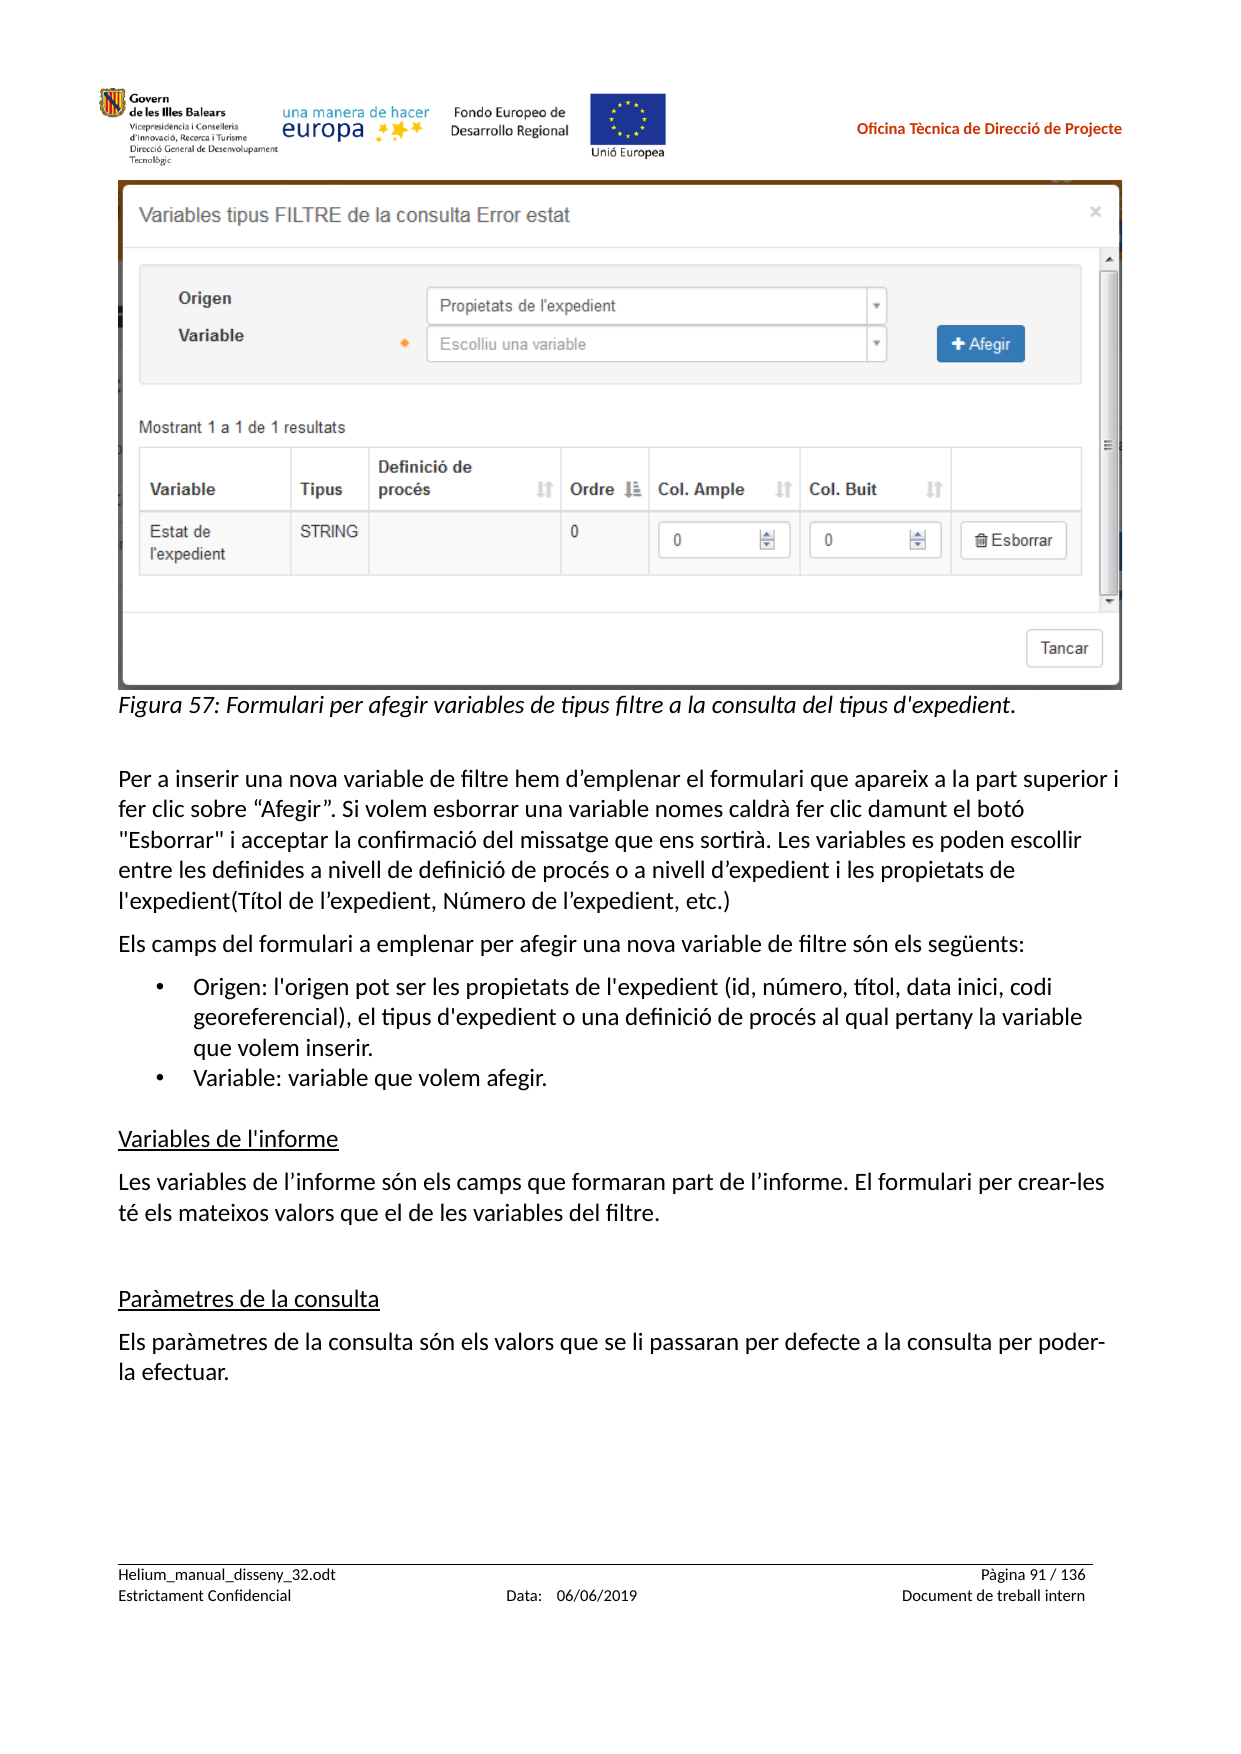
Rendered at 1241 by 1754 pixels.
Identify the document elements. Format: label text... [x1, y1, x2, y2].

text Per a inserir una nova variable de filtre hem d’emplenar el formulari que apareix a la part superior i fer clic sobre “Afegir”. Si volem esborrar una variable nomes caldrà fer clic damunt el botó "Esborrar" i acceptar la confirmació del missatge que ens sortirà. Les variables es poden escollir entre les definides a nivell de definició de procés o a nivell d’expedient i les propietats de l'expedient(Títol de l’expedient, Número de l’expedient, etc.) [118, 763, 1122, 915]
picture [118, 180, 1123, 690]
text Els camps del formulari a emplenar per afegir una nova variable de filtre són els següents: [118, 928, 1122, 958]
text Paràmetres de la consulta [118, 1283, 1122, 1313]
text Les variables de l’informe són els camps que formaran part de l’informe. El formulari per crear-les té els mateixos valors que el de les variables del filtre. [118, 1166, 1122, 1227]
picture [99, 87, 668, 166]
text Els paràmetres de la consulta són els valors que se li passaran per defecte a la consulta per poder-la efectuar. [118, 1326, 1122, 1387]
text Figura 57: Formulari per afegir variables de tipus filtre a la consulta del tipus d'expedient. [118, 690, 1122, 720]
text Variables de l'informe [118, 1123, 1122, 1154]
list Variable: variable que volem afegir. [156, 1062, 1122, 1093]
list Origen: l'origen pot ser les propietats de l'expedient (id, número, títol, data inici, codi georeferencial), el tipus d'expedient o una definició de procés al qual pertany la variable que volem inserir. [156, 971, 1122, 1062]
